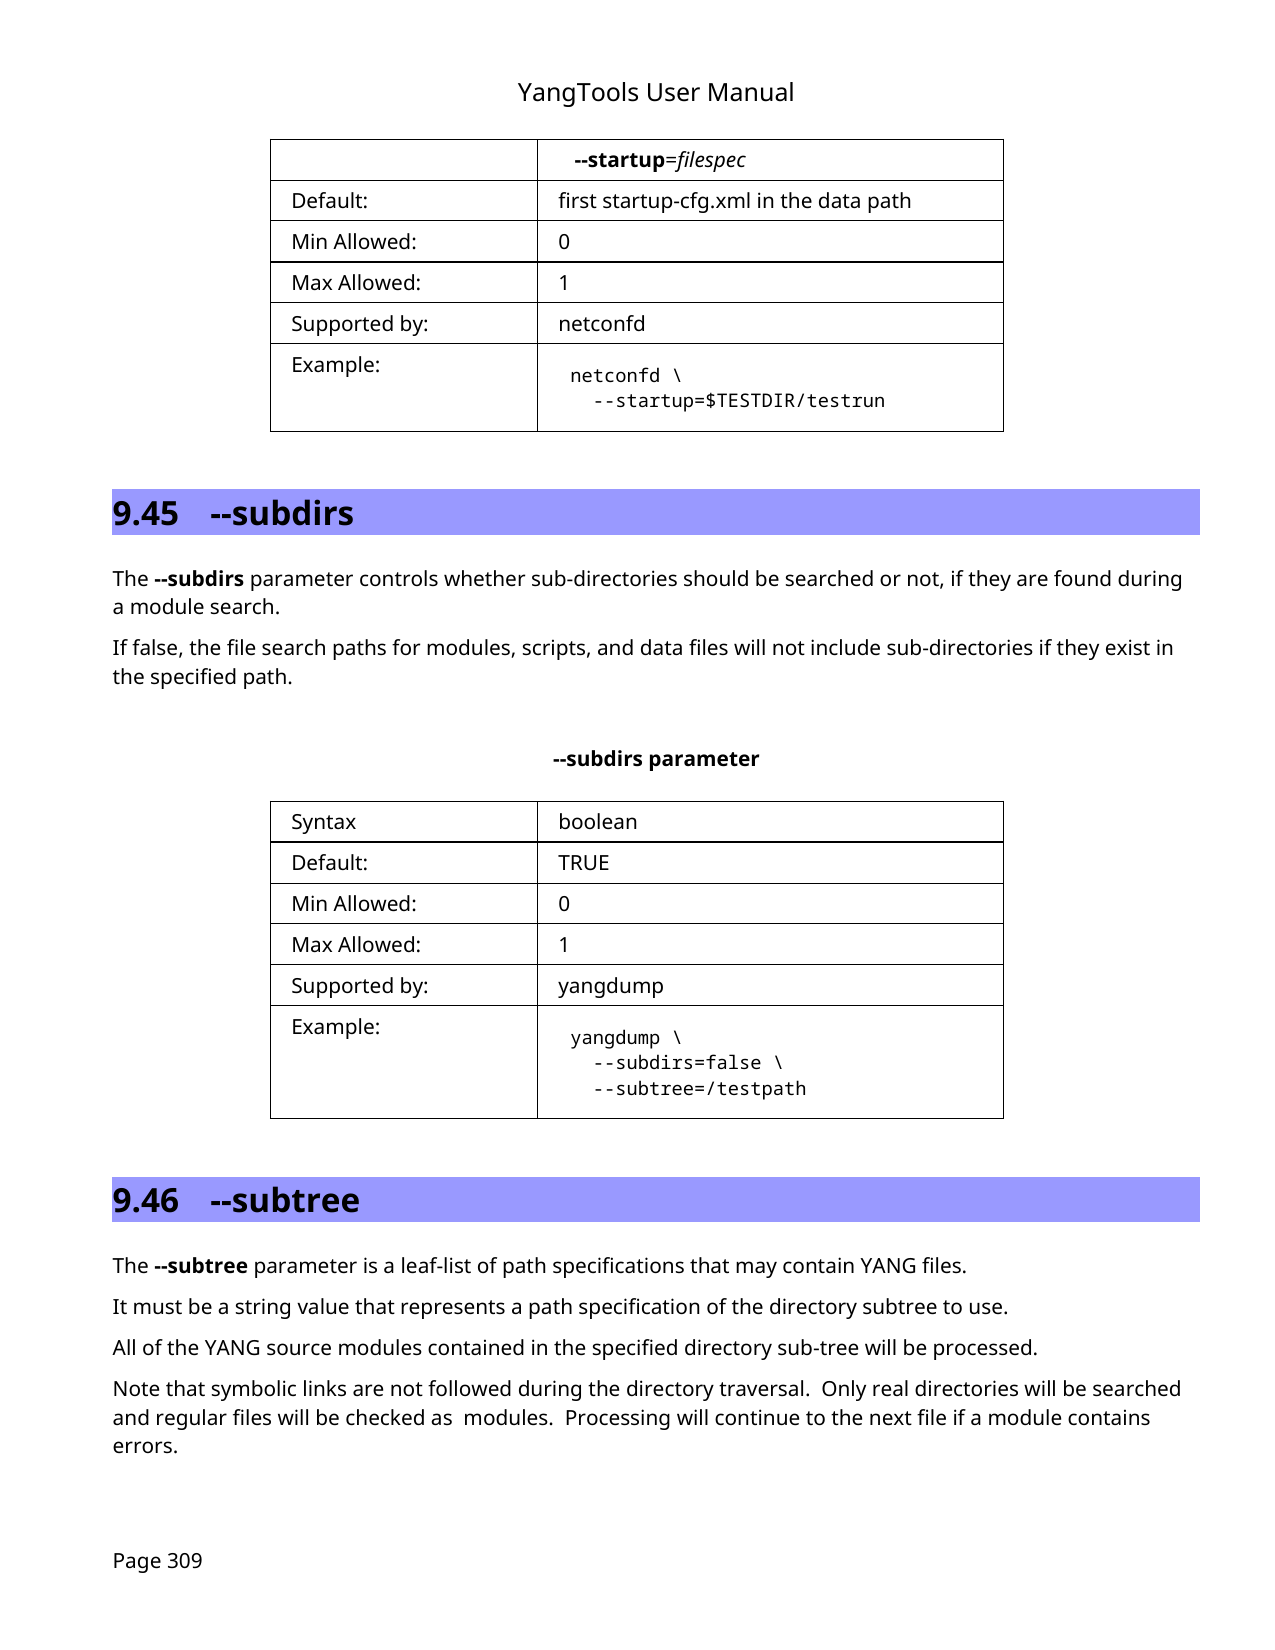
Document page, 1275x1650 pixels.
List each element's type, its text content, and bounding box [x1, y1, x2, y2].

table_cell 0 [538, 884, 1003, 923]
subtitle --subtree [112, 1177, 1200, 1222]
table_cell TRUE [538, 843, 1003, 882]
table_cell Default: [271, 843, 537, 882]
text The --subdirs parameter controls whether sub-directories should be searched or not, if they are found during a module search. [112, 564, 1200, 621]
table_cell Supported by: [271, 303, 537, 343]
text All of the YANG source modules contained in the specified directory sub-tree will be processed. [112, 1333, 1200, 1362]
table_cell Min Allowed: [271, 884, 537, 923]
table_cell 1 [538, 263, 1003, 302]
table_cell Min Allowed: [271, 221, 537, 261]
table_cell Supported by: [271, 965, 537, 1005]
table_cell 0 [538, 221, 1003, 261]
table_cell yangdump [538, 965, 1003, 1005]
table_cell Example: [271, 1006, 537, 1118]
table_cell Max Allowed: [271, 924, 537, 964]
table_header Syntax [271, 802, 537, 841]
table_cell Default: [271, 181, 537, 220]
table_header --startup=filespec [538, 140, 1003, 179]
table_cell 1 [538, 924, 1003, 964]
text The --subtree parameter is a leaf-list of path specifications that may contain YANG files. [112, 1251, 1200, 1280]
text Note that symbolic links are not followed during the directory traversal. Only real directories will be searched and regular files will be checked as modules. Processing will continue to the next file if a module contains errors. [112, 1374, 1200, 1459]
table_cell Max Allowed: [271, 263, 537, 302]
subtitle --subdirs [112, 489, 1200, 535]
table_cell yangdump \ --subdirs=false \ --subtree=/testpath [538, 1006, 1003, 1118]
text If false, the file search paths for modules, scripts, and data files will not include sub-directories if they exist in the specified path. [112, 633, 1200, 690]
table_cell netconfd [538, 303, 1003, 343]
text It must be a string value that represents a path specification of the directory subtree to use. [112, 1292, 1200, 1321]
table_cell first startup-cfg.xml in the data path [538, 181, 1003, 220]
table_header [271, 140, 537, 179]
table_header boolean [538, 802, 1003, 841]
table_cell Example: [271, 344, 537, 431]
table_cell netconfd \ --startup=$TESTDIR/testrun [538, 344, 1003, 431]
subtitle --subdirs parameter [127, 744, 1185, 772]
